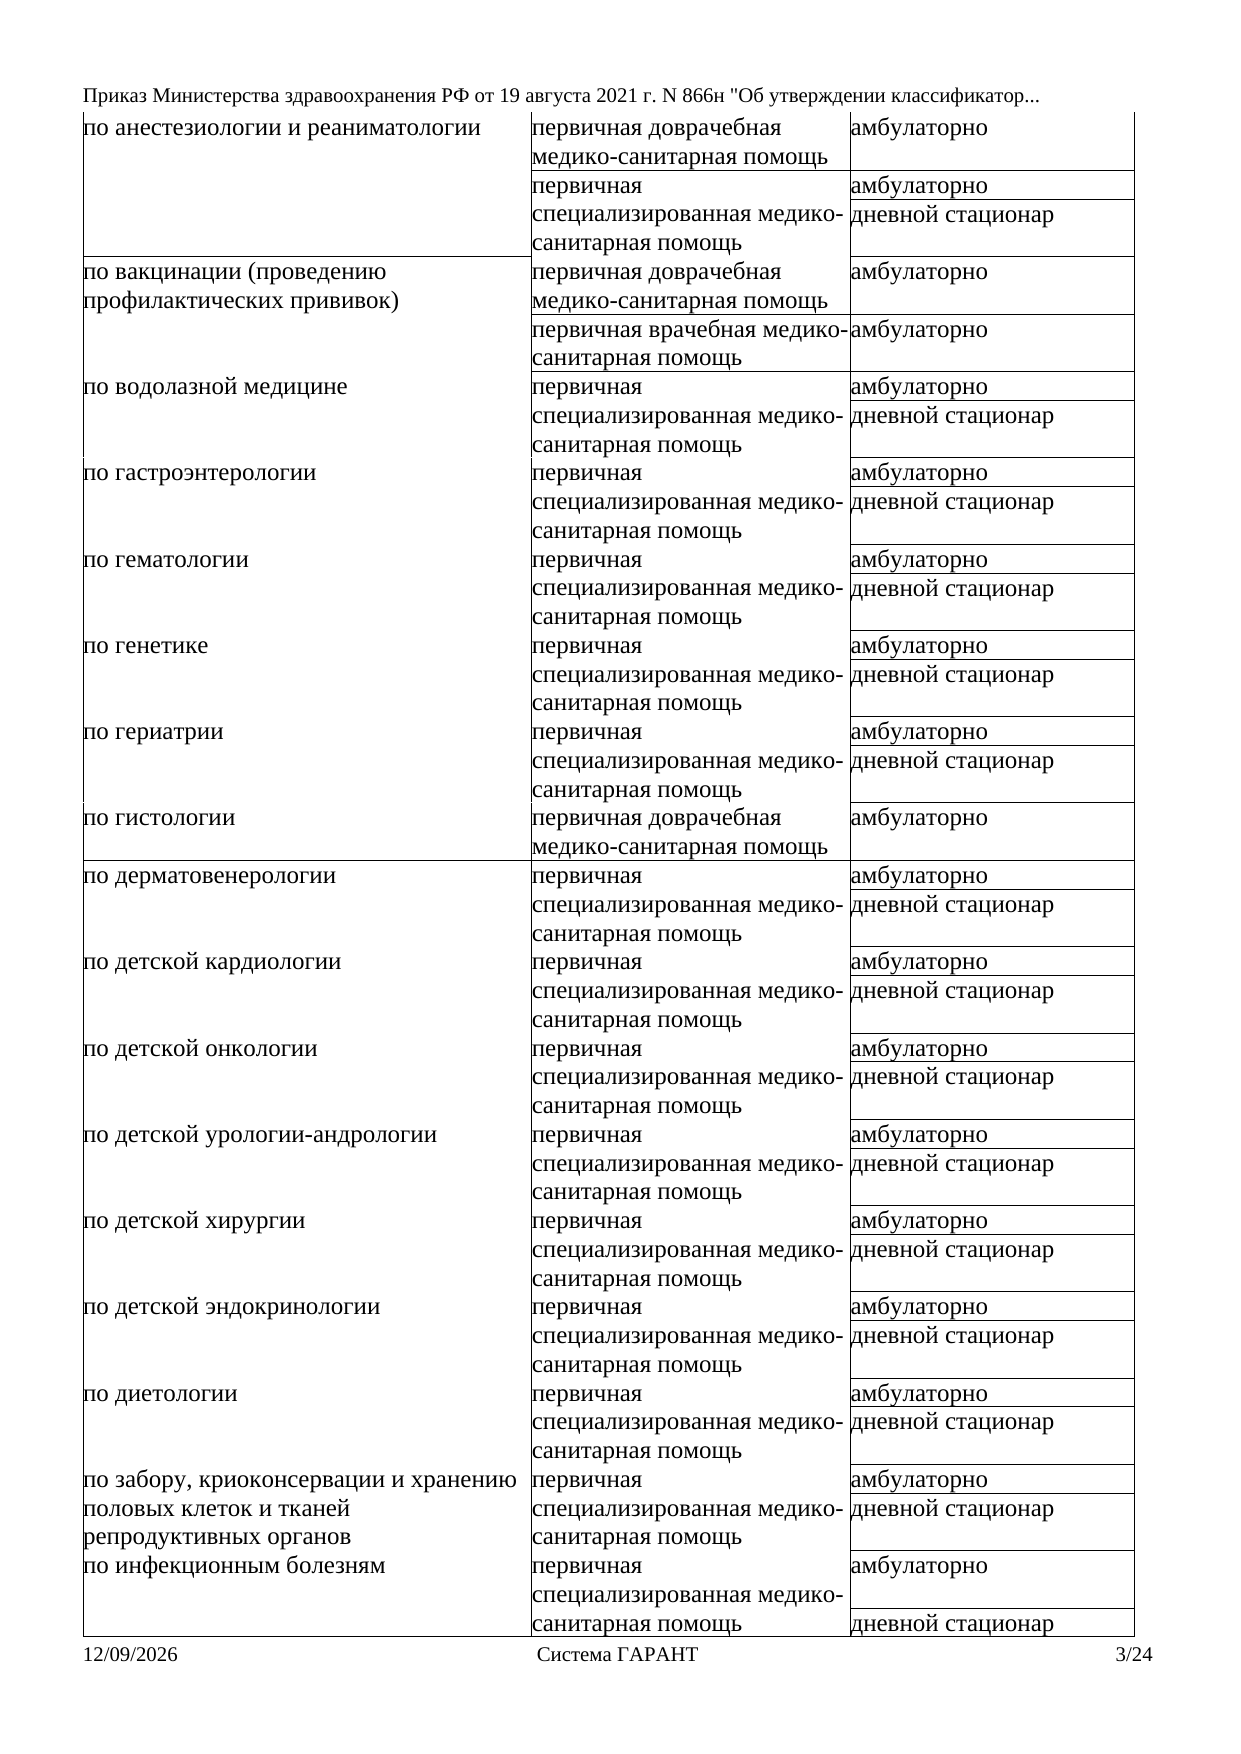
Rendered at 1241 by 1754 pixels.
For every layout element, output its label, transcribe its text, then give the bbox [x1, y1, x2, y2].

table_cell первичная специализированная медико-санитарная помощь [532, 458, 850, 544]
table_cell дневной стационар [851, 200, 1134, 256]
table_cell дневной стационар [851, 401, 1134, 457]
table_cell первичная специализированная медико-санитарная помощь [532, 1291, 850, 1378]
table_cell амбулаторно [851, 1034, 1134, 1061]
table_cell амбулаторно [851, 1379, 1134, 1406]
table_cell дневной стационар [851, 1235, 1134, 1291]
table_cell первичная специализированная медико-санитарная помощь [532, 716, 850, 802]
table_cell амбулаторно [851, 631, 1134, 659]
table_cell первичная доврачебная медико-санитарная помощь [532, 803, 850, 860]
table_cell дневной стационар [851, 1494, 1134, 1550]
table_cell по инфекционным болезням [84, 1550, 531, 1636]
table_cell по детской онкологии [84, 1033, 531, 1119]
table_cell первичная врачебная медико-санитарная помощь [532, 315, 850, 371]
table_cell амбулаторно [851, 257, 1134, 314]
table_cell амбулаторно [851, 803, 1134, 860]
table_cell первичная специализированная медико-санитарная помощь [532, 946, 850, 1033]
table_cell амбулаторно [851, 1551, 1134, 1608]
table_cell по забору, криоконсервации и хранению половых клеток и тканей репродуктивных органов [84, 1464, 531, 1550]
table_cell амбулаторно [851, 861, 1134, 889]
table_cell амбулаторно [851, 1120, 1134, 1148]
table_cell амбулаторно [851, 545, 1134, 573]
table_cell амбулаторно [851, 1206, 1134, 1234]
table_cell по детской кардиологии [84, 946, 531, 1033]
table_cell по вакцинации (проведению профилактических прививок) [84, 257, 531, 371]
table_cell дневной стационар [851, 1609, 1134, 1636]
table_cell первичная специализированная медико-санитарная помощь [532, 1205, 850, 1291]
table_cell амбулаторно [851, 1292, 1134, 1320]
table_cell по гериатрии [84, 716, 531, 802]
table_cell амбулаторно [851, 1465, 1134, 1493]
table_cell первичная специализированная медико-санитарная помощь [532, 1378, 850, 1464]
table_cell первичная специализированная медико-санитарная помощь [532, 861, 850, 946]
table_cell по гастроэнтерологии [84, 458, 531, 544]
table_cell первичная специализированная медико-санитарная помощь [532, 630, 850, 716]
table_cell дневной стационар [851, 1062, 1134, 1119]
table_cell дневной стационар [851, 890, 1134, 946]
table_cell дневной стационар [851, 574, 1134, 630]
table_cell первичная специализированная медико-санитарная помощь [532, 1033, 850, 1119]
table_cell амбулаторно [851, 171, 1134, 199]
table_cell первичная специализированная медико-санитарная помощь [532, 1119, 850, 1205]
table_cell амбулаторно [851, 458, 1134, 486]
table_cell первичная доврачебная медико-санитарная помощь [532, 112, 850, 170]
table_cell амбулаторно [851, 372, 1134, 400]
table_cell по гистологии [84, 803, 531, 860]
table_cell амбулаторно [851, 947, 1134, 975]
table_cell первичная специализированная медико-санитарная помощь [532, 372, 850, 457]
table_cell амбулаторно [851, 717, 1134, 745]
table_cell по дерматовенерологии [84, 861, 531, 946]
table_cell по гематологии [84, 544, 531, 630]
table_cell по детской хирургии [84, 1205, 531, 1291]
table_cell по анестезиологии и реаниматологии [84, 112, 531, 256]
table_cell по водолазной медицине [84, 371, 531, 457]
table_cell дневной стационар [851, 1149, 1134, 1205]
table_cell амбулаторно [851, 112, 1134, 170]
table_cell дневной стационар [851, 1407, 1134, 1464]
table_cell дневной стационар [851, 746, 1134, 802]
table_cell дневной стационар [851, 1321, 1134, 1378]
table_cell первичная специализированная медико-санитарная помощь [532, 1464, 850, 1550]
table_cell амбулаторно [851, 315, 1134, 371]
table_cell первичная специализированная медико-санитарная помощь [532, 171, 850, 256]
table_cell по детской эндокринологии [84, 1291, 531, 1378]
table_cell первичная специализированная медико-санитарная помощь [532, 544, 850, 630]
table_cell дневной стационар [851, 976, 1134, 1033]
table_cell по генетике [84, 630, 531, 716]
table_cell по диетологии [84, 1378, 531, 1464]
table_cell дневной стационар [851, 487, 1134, 544]
table_cell по детской урологии-андрологии [84, 1119, 531, 1205]
table_cell первичная доврачебная медико-санитарная помощь [532, 256, 850, 314]
table_cell дневной стационар [851, 660, 1134, 716]
table_cell первичная специализированная медико-санитарная помощь [532, 1550, 850, 1636]
